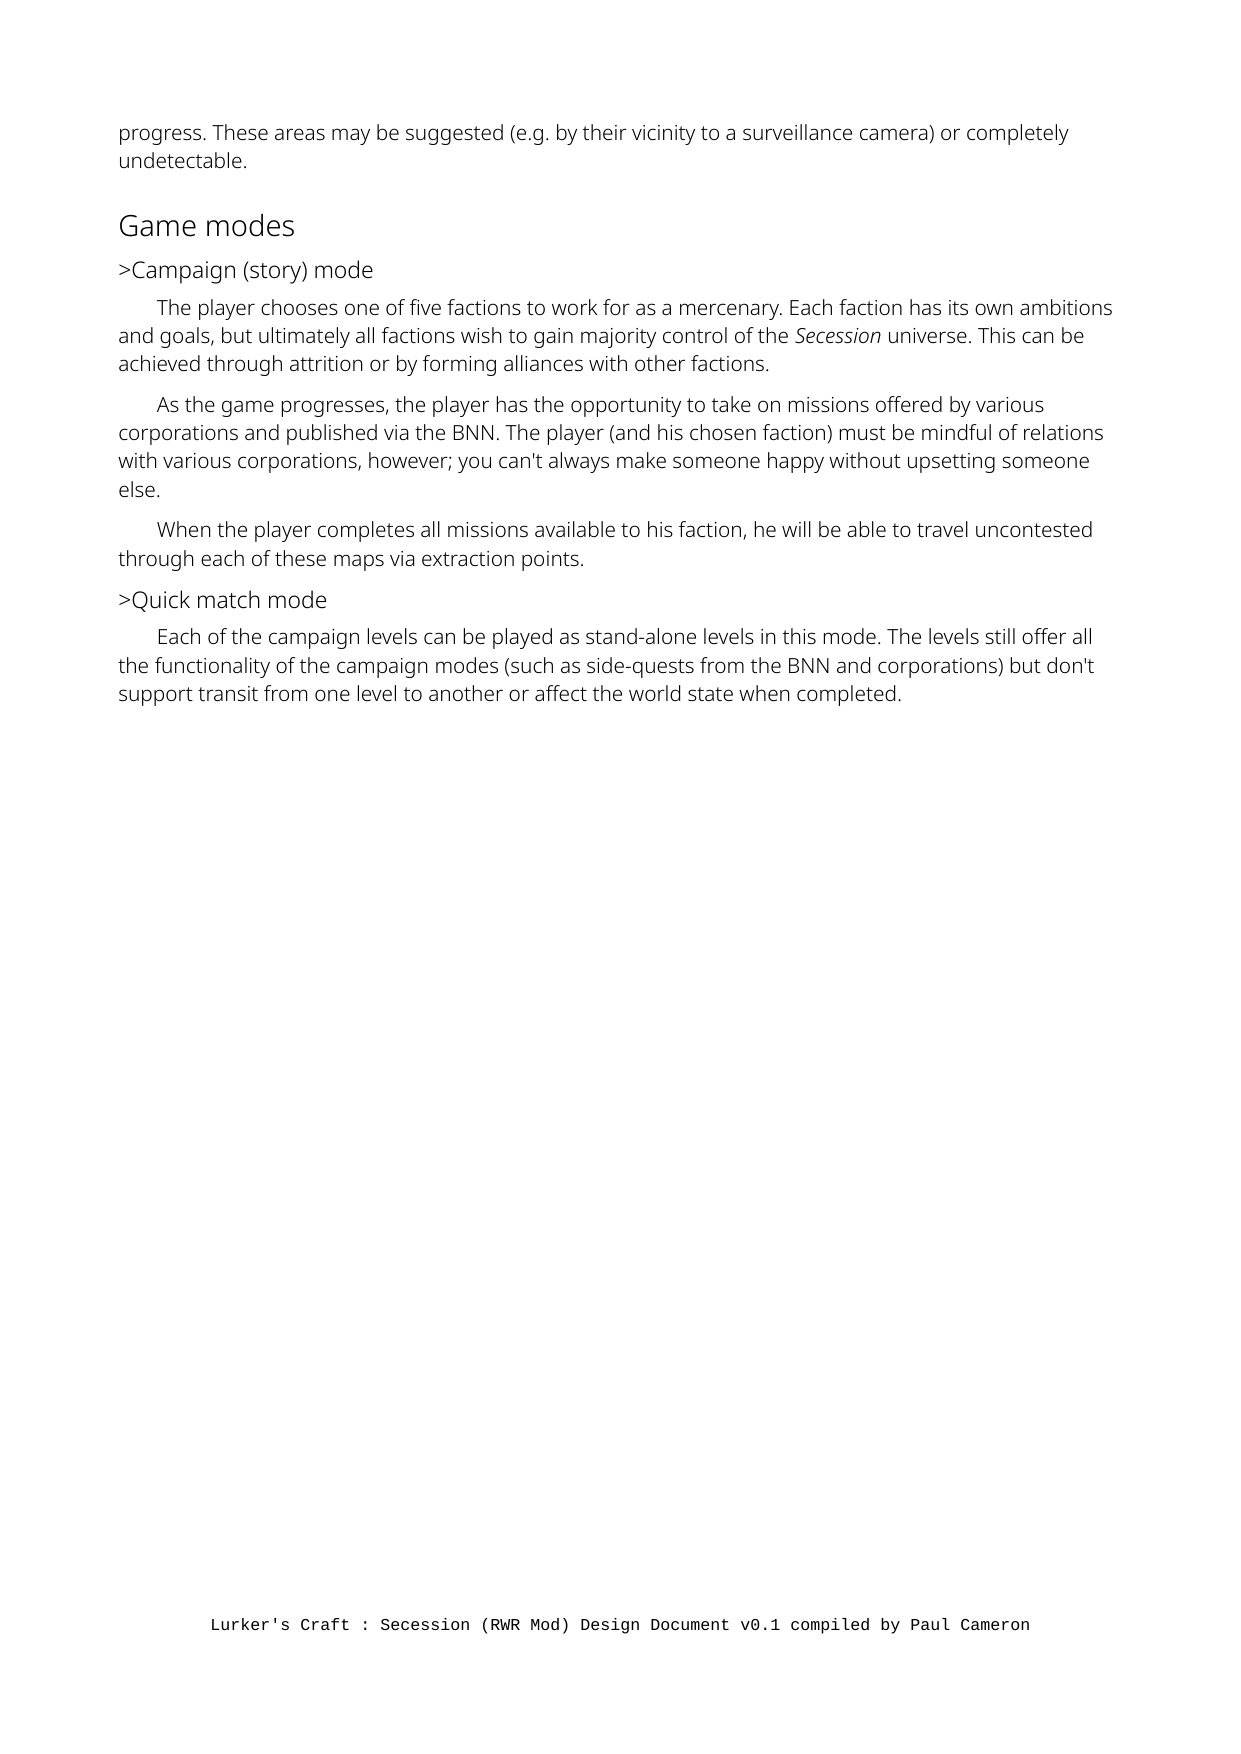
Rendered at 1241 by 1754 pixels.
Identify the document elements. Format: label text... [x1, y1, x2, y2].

text The player chooses one of five factions to work for as a mercenary. Each faction has its own ambitions and goals, but ultimately all factions wish to gain majority control of the Secession universe. This can be achieved through attrition or by forming alliances with other factions. [118, 293, 1122, 378]
subtitle >Quick match mode [118, 584, 1122, 615]
subtitle Game modes [118, 206, 1122, 245]
text When the player completes all missions available to his faction, he will be able to travel uncontested through each of these maps via extraction points. [118, 515, 1122, 572]
text As the game progresses, the player has the opportunity to take on missions offered by various corporations and published via the BNN. The player (and his chosen faction) must be mindful of relations with various corporations, however; you can't always make someone happy without upsetting someone else. [118, 390, 1122, 503]
subtitle >Campaign (story) mode [118, 254, 1122, 286]
text progress. These areas may be suggested (e.g. by their vicinity to a surveillance camera) or completely undetectable. [118, 118, 1122, 175]
text Each of the campaign levels can be played as stand-alone levels in this mode. The levels still offer all the functionality of the campaign modes (such as side-quests from the BNN and corporations) but don't support transit from one level to another or affect the world state when completed. [118, 622, 1122, 708]
